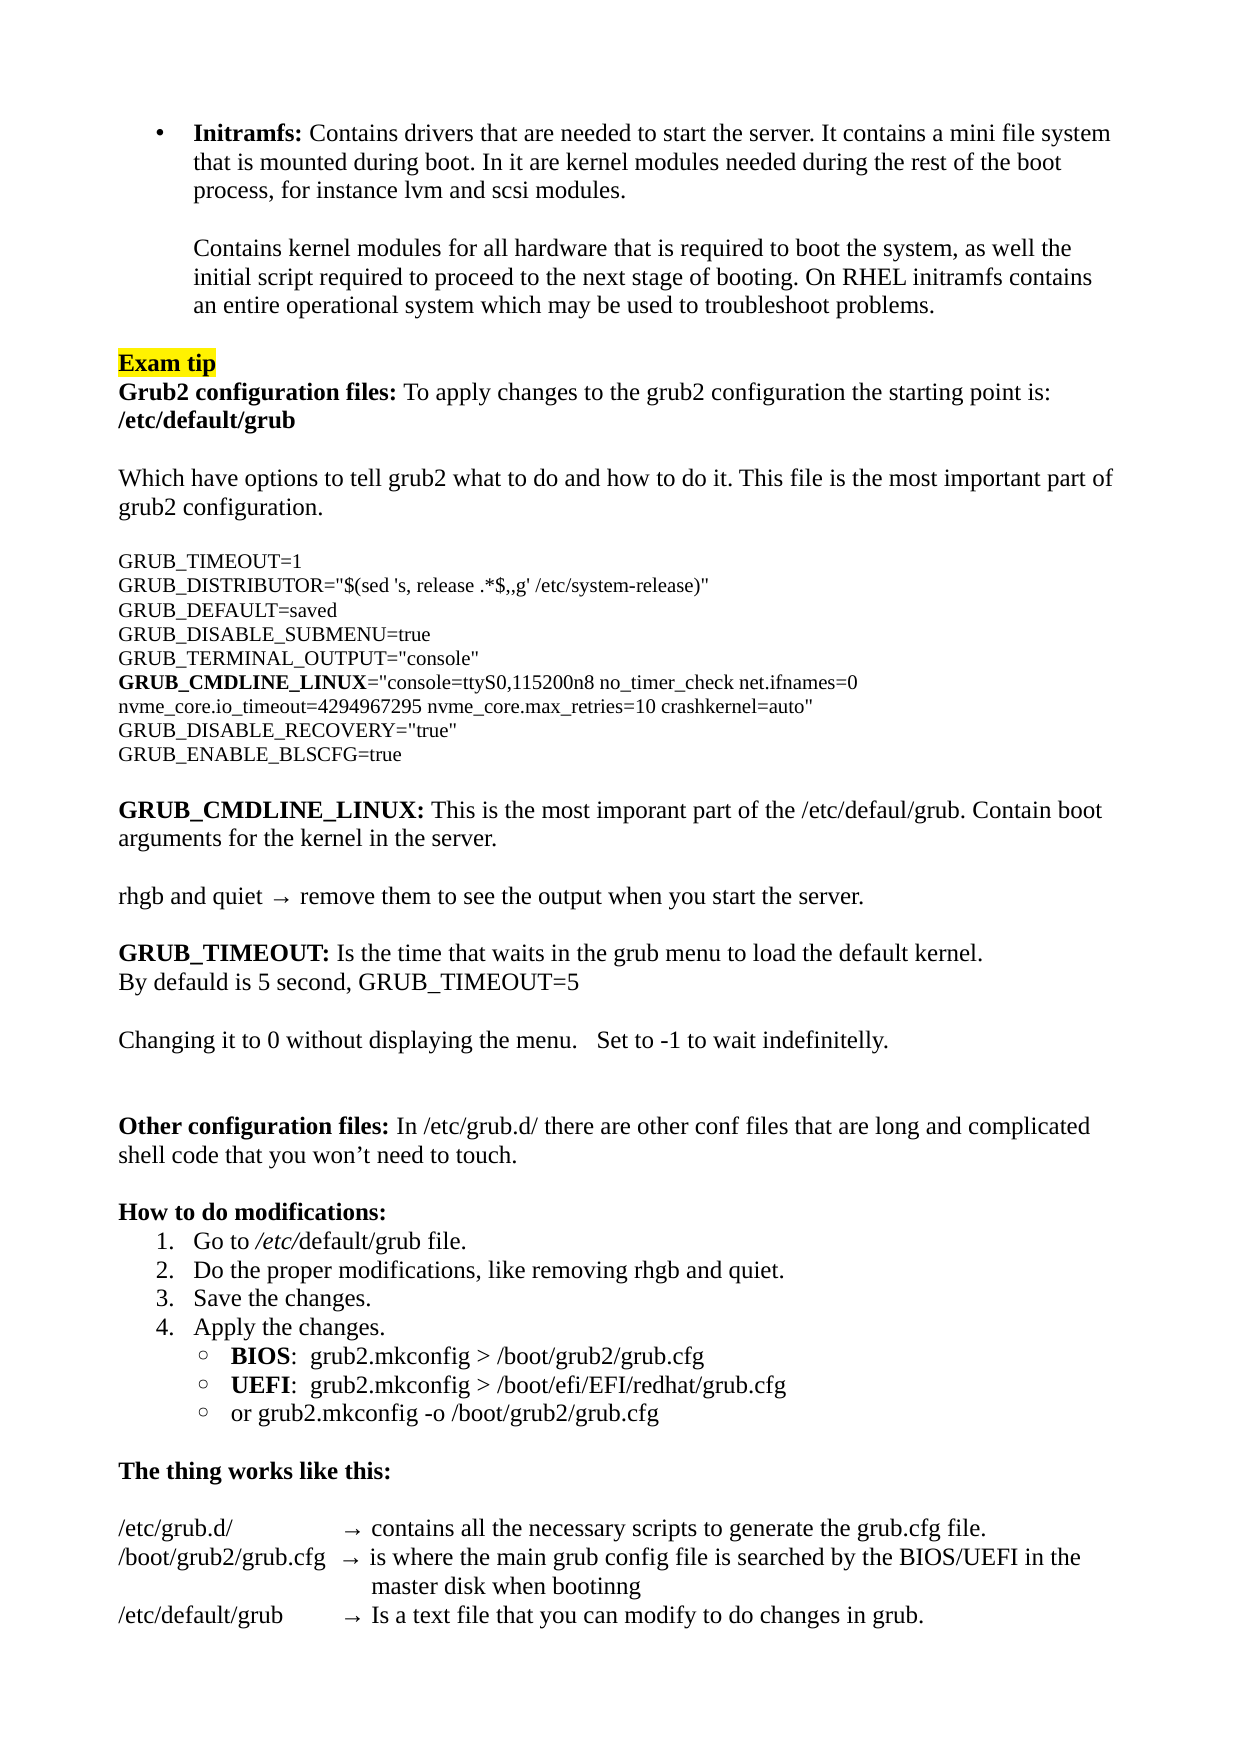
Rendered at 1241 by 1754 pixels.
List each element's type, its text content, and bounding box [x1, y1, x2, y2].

text Changing it to 0 without displaying the menu. Set to -1 to wait indefinitelly. [118, 1025, 1122, 1053]
text The thing works like this: [118, 1456, 1122, 1485]
list Do the proper modifications, like removing rhgb and quiet. [156, 1255, 1122, 1283]
text Other configuration files: In /etc/grub.d/ there are other conf files that are long and complicated shell code that you won’t need to touch. [118, 1111, 1122, 1168]
text Exam tip [118, 348, 1122, 377]
list or grub2.mkconfig -o /boot/grub2/grub.cfg [193, 1398, 1122, 1427]
list Contains kernel modules for all hardware that is required to boot the system, as well the initial script required to proceed to the next stage of booting. On RHEL initramfs contains an entire operational system which may be used to troubleshoot problems. [156, 233, 1122, 319]
text GRUB_DISABLE_RECOVERY="true" [118, 718, 1122, 742]
text GRUB_TERMINAL_OUTPUT="console" [118, 646, 1122, 670]
text /etc/grub.d/ → contains all the necessary scripts to generate the grub.cfg file. [118, 1513, 1122, 1542]
text /etc/default/grub [118, 406, 1122, 434]
list Go to /etc/default/grub file. [156, 1226, 1122, 1255]
text GRUB_TIMEOUT=1 [118, 549, 1122, 573]
list Initramfs: Contains drivers that are needed to start the server. It contains a mini file system that is mounted during boot. In it are kernel modules needed during the rest of the boot process, for instance lvm and scsi modules. [156, 118, 1122, 204]
text /etc/default/grub → Is a text file that you can modify to do changes in grub. [118, 1600, 1122, 1628]
text /boot/grub2/grub.cfg → is where the main grub config file is searched by the BIOS/UEFI in the master disk when bootinng [118, 1542, 1122, 1600]
text Grub2 configuration files: To apply changes to the grub2 configuration the starting point is: [118, 377, 1122, 406]
text GRUB_CMDLINE_LINUX="console=ttyS0,115200n8 no_timer_check net.ifnames=0 nvme_core.io_timeout=4294967295 nvme_core.max_retries=10 crashkernel=auto" [118, 670, 1122, 718]
text GRUB_DEFAULT=saved [118, 597, 1122, 622]
text GRUB_TIMEOUT: Is the time that waits in the grub menu to load the default kernel. [118, 938, 1122, 967]
list UEFI: grub2.mkconfig > /boot/efi/EFI/redhat/grub.cfg [193, 1370, 1122, 1398]
list Save the changes. [156, 1283, 1122, 1312]
text rhgb and quiet → remove them to see the output when you start the server. [118, 881, 1122, 910]
text GRUB_DISTRIBUTOR="$(sed 's, release .*$,,g' /etc/system-release)" [118, 573, 1122, 597]
text Which have options to tell grub2 what to do and how to do it. This file is the most important part of grub2 configuration. [118, 463, 1122, 521]
text How to do modifications: [118, 1197, 1122, 1226]
text GRUB_CMDLINE_LINUX: This is the most imporant part of the /etc/defaul/grub. Contain boot arguments for the kernel in the server. [118, 795, 1122, 852]
list Apply the changes. [156, 1312, 1122, 1341]
text GRUB_ENABLE_BLSCFG=true [118, 742, 1122, 766]
text By defauld is 5 second, GRUB_TIMEOUT=5 [118, 967, 1122, 996]
list BIOS: grub2.mkconfig > /boot/grub2/grub.cfg [193, 1341, 1122, 1370]
text GRUB_DISABLE_SUBMENU=true [118, 622, 1122, 646]
